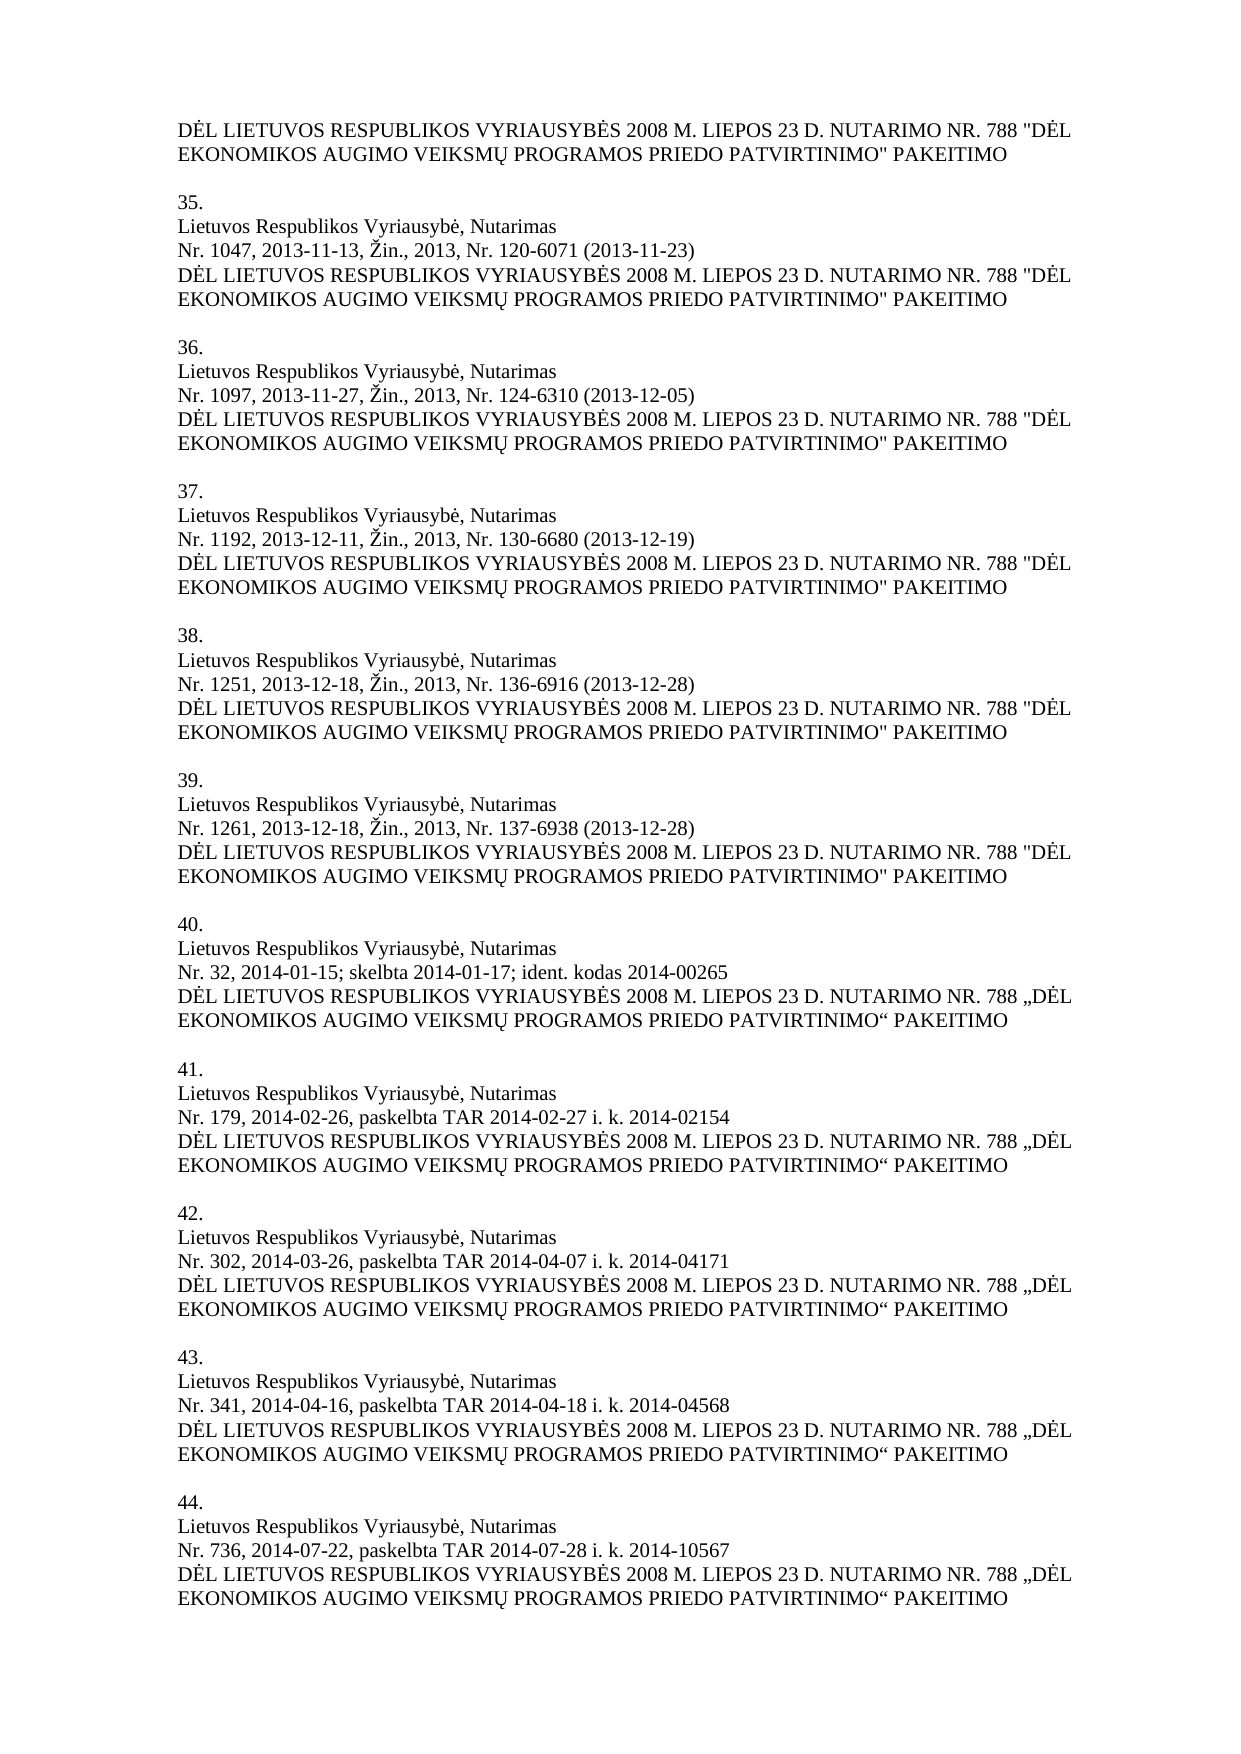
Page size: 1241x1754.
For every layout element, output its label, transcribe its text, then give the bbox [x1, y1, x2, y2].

text DĖL LIETUVOS RESPUBLIKOS VYRIAUSYBĖS 2008 M. LIEPOS 23 D. NUTARIMO NR. 788 "DĖL EKONOMIKOS AUGIMO VEIKSMŲ PROGRAMOS PRIEDO PATVIRTINIMO" PAKEITIMO [177, 551, 1122, 599]
text Lietuvos Respublikos Vyriausybė, Nutarimas [177, 647, 1122, 672]
text Lietuvos Respublikos Vyriausybė, Nutarimas [177, 1369, 1122, 1393]
text DĖL LIETUVOS RESPUBLIKOS VYRIAUSYBĖS 2008 M. LIEPOS 23 D. NUTARIMO NR. 788 „DĖL EKONOMIKOS AUGIMO VEIKSMŲ PROGRAMOS PRIEDO PATVIRTINIMO“ PAKEITIMO [177, 1129, 1122, 1177]
text 35. [177, 190, 1122, 214]
text 38. [177, 623, 1122, 647]
text Lietuvos Respublikos Vyriausybė, Nutarimas [177, 503, 1122, 527]
text Nr. 1097, 2013-11-27, Žin., 2013, Nr. 124-6310 (2013-12-05) [177, 383, 1122, 407]
text Lietuvos Respublikos Vyriausybė, Nutarimas [177, 936, 1122, 960]
text Nr. 341, 2014-04-16, paskelbta TAR 2014-04-18 i. k. 2014-04568 [177, 1393, 1122, 1417]
text Lietuvos Respublikos Vyriausybė, Nutarimas [177, 359, 1122, 383]
text Lietuvos Respublikos Vyriausybė, Nutarimas [177, 1225, 1122, 1249]
text Nr. 736, 2014-07-22, paskelbta TAR 2014-07-28 i. k. 2014-10567 [177, 1538, 1122, 1562]
text Nr. 1261, 2013-12-18, Žin., 2013, Nr. 137-6938 (2013-12-28) [177, 816, 1122, 840]
text DĖL LIETUVOS RESPUBLIKOS VYRIAUSYBĖS 2008 M. LIEPOS 23 D. NUTARIMO NR. 788 „DĖL EKONOMIKOS AUGIMO VEIKSMŲ PROGRAMOS PRIEDO PATVIRTINIMO“ PAKEITIMO [177, 984, 1122, 1032]
text Nr. 302, 2014-03-26, paskelbta TAR 2014-04-07 i. k. 2014-04171 [177, 1249, 1122, 1273]
text 40. [177, 912, 1122, 936]
text DĖL LIETUVOS RESPUBLIKOS VYRIAUSYBĖS 2008 M. LIEPOS 23 D. NUTARIMO NR. 788 „DĖL EKONOMIKOS AUGIMO VEIKSMŲ PROGRAMOS PRIEDO PATVIRTINIMO“ PAKEITIMO [177, 1562, 1122, 1610]
text 44. [177, 1490, 1122, 1514]
text 39. [177, 768, 1122, 792]
text 36. [177, 335, 1122, 359]
text DĖL LIETUVOS RESPUBLIKOS VYRIAUSYBĖS 2008 M. LIEPOS 23 D. NUTARIMO NR. 788 "DĖL EKONOMIKOS AUGIMO VEIKSMŲ PROGRAMOS PRIEDO PATVIRTINIMO" PAKEITIMO [177, 262, 1122, 311]
text DĖL LIETUVOS RESPUBLIKOS VYRIAUSYBĖS 2008 M. LIEPOS 23 D. NUTARIMO NR. 788 "DĖL EKONOMIKOS AUGIMO VEIKSMŲ PROGRAMOS PRIEDO PATVIRTINIMO" PAKEITIMO [177, 118, 1122, 166]
text Nr. 32, 2014-01-15; skelbta 2014-01-17; ident. kodas 2014-00265 [177, 960, 1122, 984]
text DĖL LIETUVOS RESPUBLIKOS VYRIAUSYBĖS 2008 M. LIEPOS 23 D. NUTARIMO NR. 788 "DĖL EKONOMIKOS AUGIMO VEIKSMŲ PROGRAMOS PRIEDO PATVIRTINIMO" PAKEITIMO [177, 840, 1122, 888]
text Nr. 1192, 2013-12-11, Žin., 2013, Nr. 130-6680 (2013-12-19) [177, 527, 1122, 551]
text 37. [177, 479, 1122, 503]
text 42. [177, 1201, 1122, 1225]
text 41. [177, 1057, 1122, 1081]
text Nr. 1047, 2013-11-13, Žin., 2013, Nr. 120-6071 (2013-11-23) [177, 238, 1122, 262]
text 43. [177, 1345, 1122, 1369]
text DĖL LIETUVOS RESPUBLIKOS VYRIAUSYBĖS 2008 M. LIEPOS 23 D. NUTARIMO NR. 788 "DĖL EKONOMIKOS AUGIMO VEIKSMŲ PROGRAMOS PRIEDO PATVIRTINIMO" PAKEITIMO [177, 696, 1122, 744]
text Lietuvos Respublikos Vyriausybė, Nutarimas [177, 1514, 1122, 1538]
text Lietuvos Respublikos Vyriausybė, Nutarimas [177, 1081, 1122, 1105]
text Lietuvos Respublikos Vyriausybė, Nutarimas [177, 792, 1122, 816]
text Nr. 1251, 2013-12-18, Žin., 2013, Nr. 136-6916 (2013-12-28) [177, 672, 1122, 696]
text Lietuvos Respublikos Vyriausybė, Nutarimas [177, 214, 1122, 238]
text DĖL LIETUVOS RESPUBLIKOS VYRIAUSYBĖS 2008 M. LIEPOS 23 D. NUTARIMO NR. 788 „DĖL EKONOMIKOS AUGIMO VEIKSMŲ PROGRAMOS PRIEDO PATVIRTINIMO“ PAKEITIMO [177, 1417, 1122, 1466]
text DĖL LIETUVOS RESPUBLIKOS VYRIAUSYBĖS 2008 M. LIEPOS 23 D. NUTARIMO NR. 788 „DĖL EKONOMIKOS AUGIMO VEIKSMŲ PROGRAMOS PRIEDO PATVIRTINIMO“ PAKEITIMO [177, 1273, 1122, 1321]
text Nr. 179, 2014-02-26, paskelbta TAR 2014-02-27 i. k. 2014-02154 [177, 1105, 1122, 1129]
text DĖL LIETUVOS RESPUBLIKOS VYRIAUSYBĖS 2008 M. LIEPOS 23 D. NUTARIMO NR. 788 "DĖL EKONOMIKOS AUGIMO VEIKSMŲ PROGRAMOS PRIEDO PATVIRTINIMO" PAKEITIMO [177, 407, 1122, 455]
